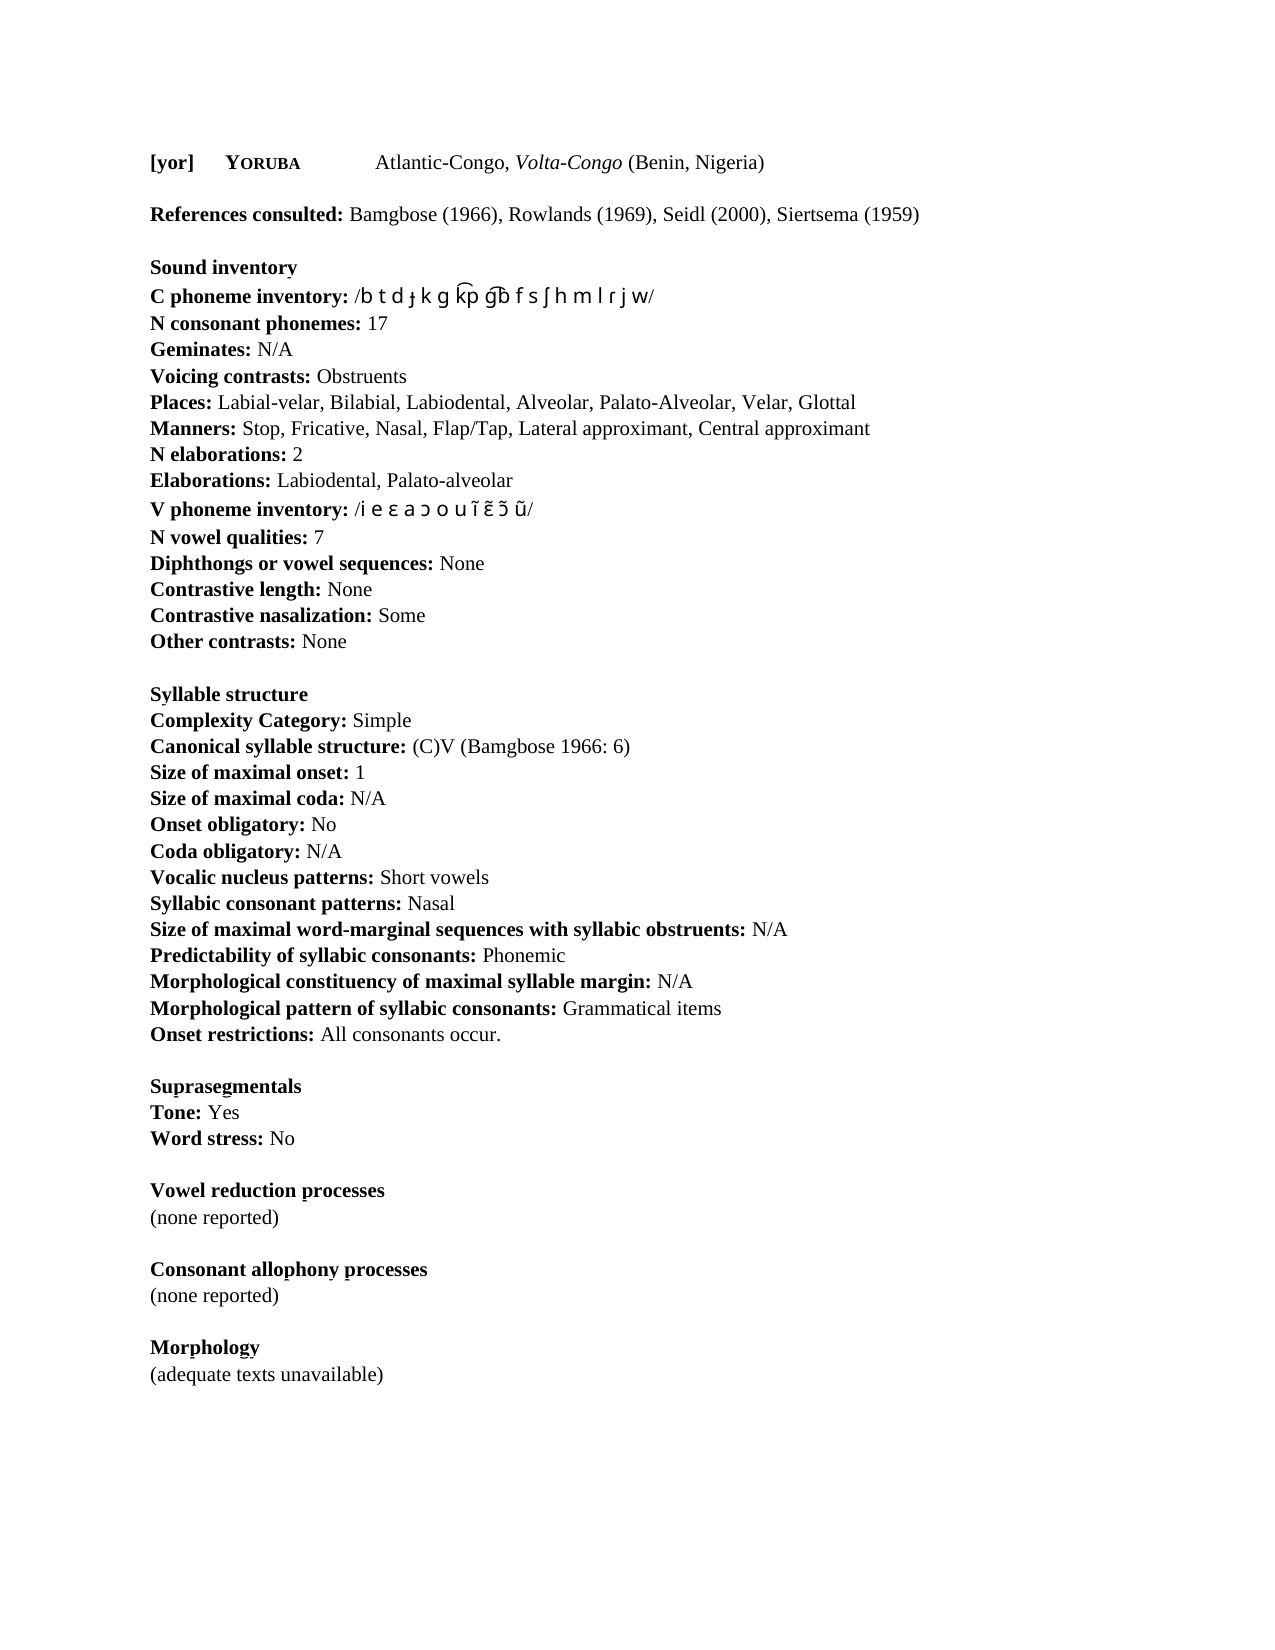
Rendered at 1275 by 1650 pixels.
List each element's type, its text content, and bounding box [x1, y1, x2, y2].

text Tone: Yes [150, 1100, 1125, 1124]
text Canonical syllable structure: (C)V (Bamgbose 1966: 6) [150, 734, 1125, 758]
text [yor] Yoruba Atlantic-Congo, Volta-Congo (Benin, Nigeria) [150, 150, 1125, 174]
text Morphology [150, 1335, 1125, 1359]
text C phoneme inventory: /b t d ɟ k ɡ k͡p ɡ͡b f s ʃ h m l ɾ j w/ [150, 281, 1125, 309]
text Places: Labial-velar, Bilabial, Labiodental, Alveolar, Palato-Alveolar, Velar, Glottal [150, 390, 1125, 414]
text Manners: Stop, Fricative, Nasal, Flap/Tap, Lateral approximant, Central approximant [150, 416, 1125, 440]
text Voicing contrasts: Obstruents [150, 363, 1125, 388]
text Vowel reduction processes [150, 1178, 1125, 1202]
text Size of maximal coda: N/A [150, 786, 1125, 810]
text Diphthongs or vowel sequences: None [150, 551, 1125, 575]
text Syllabic consonant patterns: Nasal [150, 891, 1125, 915]
text Size of maximal word-marginal sequences with syllabic obstruents: N/A [150, 917, 1125, 941]
text Contrastive length: None [150, 577, 1125, 601]
text Vocalic nucleus patterns: Short vowels [150, 865, 1125, 889]
text Onset obligatory: No [150, 812, 1125, 836]
text Geminates: N/A [150, 337, 1125, 361]
text Sound inventory [150, 254, 1125, 279]
text Contrastive nasalization: Some [150, 603, 1125, 627]
text Coda obligatory: N/A [150, 838, 1125, 863]
text Morphological constituency of maximal syllable margin: N/A [150, 969, 1125, 993]
text Other contrasts: None [150, 629, 1125, 653]
text Elaborations: Labiodental, Palato-alveolar [150, 468, 1125, 492]
text Size of maximal onset: 1 [150, 760, 1125, 784]
text N elaborations: 2 [150, 442, 1125, 466]
text Onset restrictions: All consonants occur. [150, 1022, 1125, 1046]
text V phoneme inventory: /i e ɛ a ɔ o u ĩ ɛ̃ ɔ̃ ũ/ [150, 494, 1125, 523]
text (adequate texts unavailable) [150, 1361, 1125, 1386]
text Complexity Category: Simple [150, 708, 1125, 732]
text Suprasegmentals [150, 1074, 1125, 1098]
text Morphological pattern of syllabic consonants: Grammatical items [150, 995, 1125, 1019]
text N vowel qualities: 7 [150, 525, 1125, 549]
text (none reported) [150, 1283, 1125, 1307]
text Predictability of syllabic consonants: Phonemic [150, 943, 1125, 967]
text N consonant phonemes: 17 [150, 311, 1125, 335]
text Consonant allophony processes [150, 1257, 1125, 1281]
text Syllable structure [150, 682, 1125, 706]
text Word stress: No [150, 1126, 1125, 1150]
text (none reported) [150, 1204, 1125, 1229]
text References consulted: Bamgbose (1966), Rowlands (1969), Seidl (2000), Siertsema (1959) [150, 202, 1125, 226]
